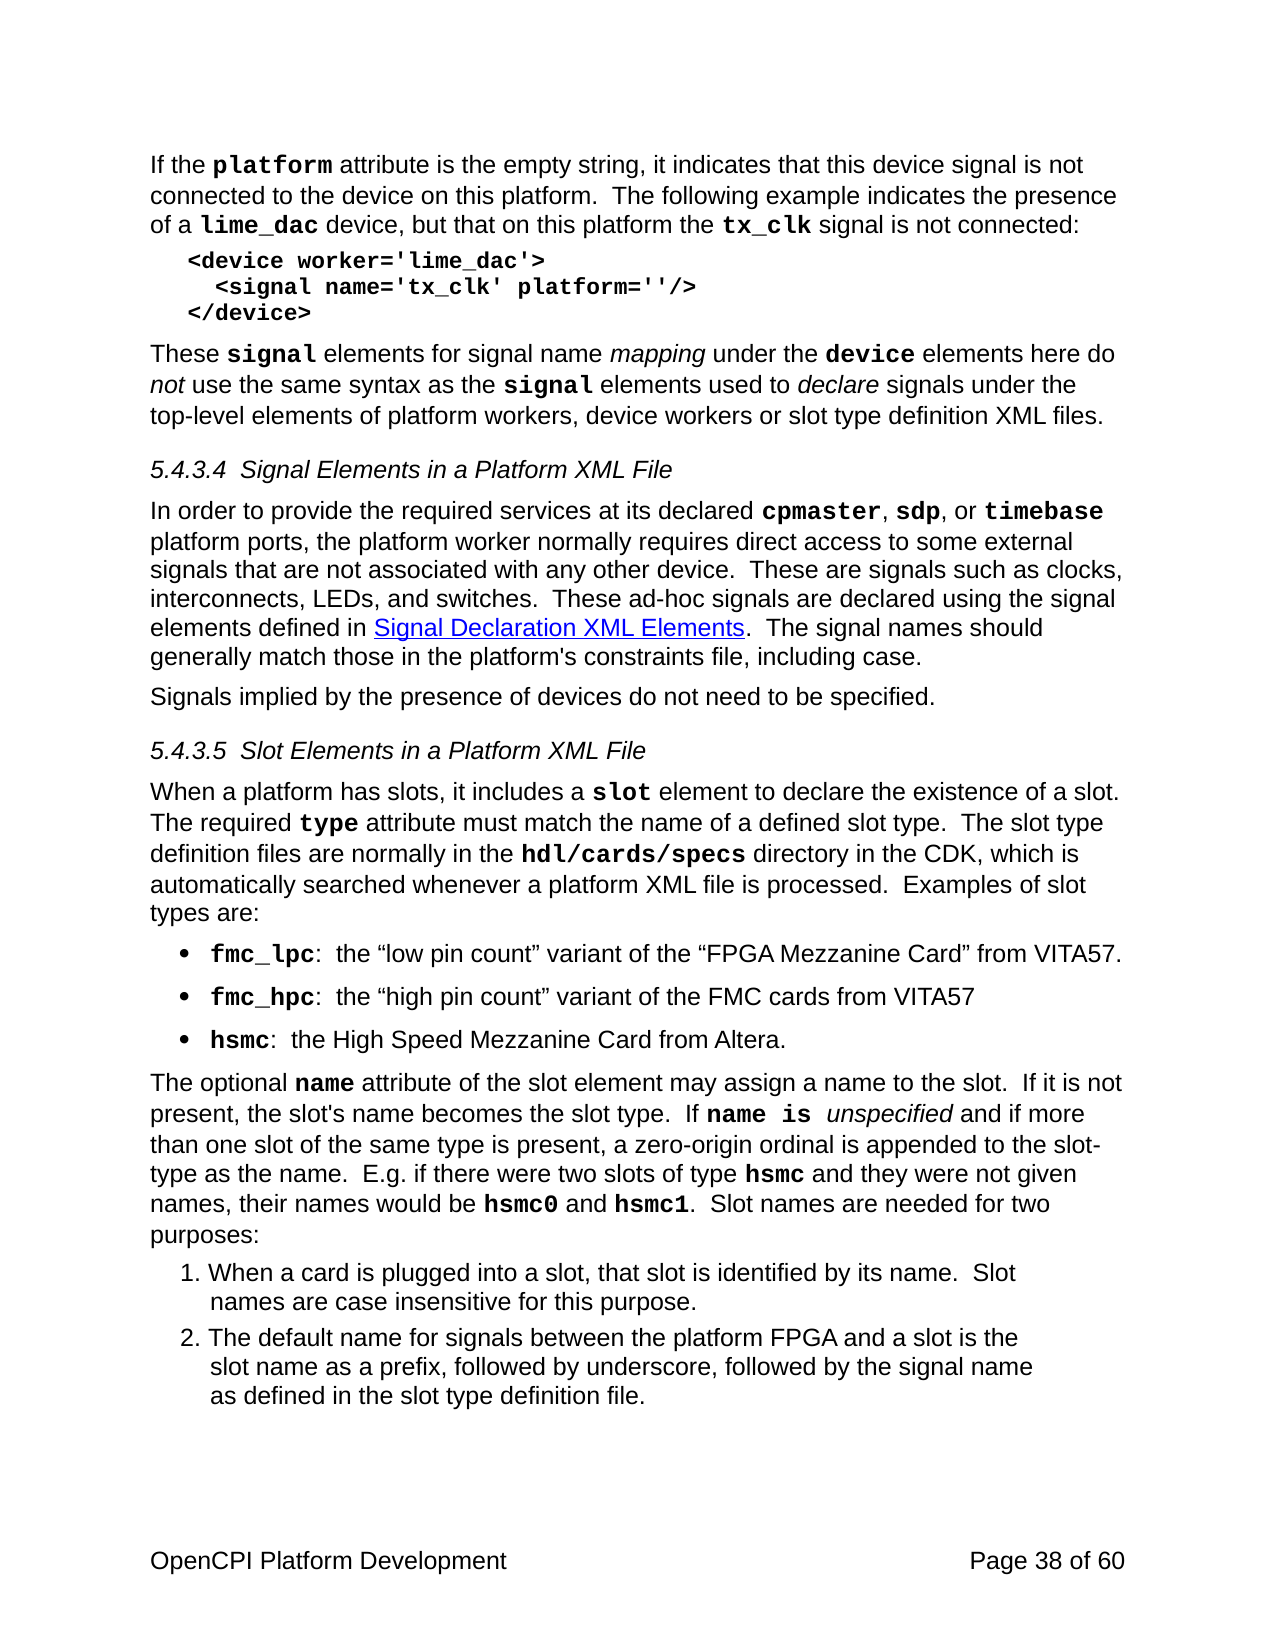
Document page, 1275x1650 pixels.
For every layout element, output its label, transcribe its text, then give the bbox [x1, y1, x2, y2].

subtitle Signal Elements in a Platform XML File [150, 455, 1125, 484]
text These signal elements for signal name mapping under the device elements here do not use the same syntax as the signal elements used to declare signals under the top-level elements of platform workers, device workers or slot type definition XML files. [150, 339, 1125, 430]
text The optional name attribute of the slot element may assign a name to the slot. If it is not present, the slot's name becomes the slot type. If name is unspecified and if more than one slot of the same type is present, a zero-origin ordinal is appended to the slot-type as the name. E.g. if there were two slots of type hsmc and they were not given names, their names would be hsmc0 and hsmc1. Slot names are needed for two purposes: [150, 1068, 1125, 1249]
list hsmc: the High Speed Mezzanine Card from Altera. [180, 1025, 1125, 1056]
list When a card is plugged into a slot, that slot is identified by its name. Slot names are case insensitive for this purpose. [180, 1258, 1065, 1316]
text If the platform attribute is the empty string, it indicates that this device signal is not connected to the device on this platform. The following example indicates the presence of a lime_dac device, but that on this platform the tx_clk signal is not connected: [150, 150, 1125, 241]
list fmc_hpc: the “high pin count” variant of the FMC cards from VITA57 [180, 982, 1125, 1013]
text In order to provide the required services at its declared cpmaster, sdp, or timebase platform ports, the platform worker normally requires direct access to some external signals that are not associated with any other device. These are signals such as clocks, interconnects, LEDs, and switches. These ad-hoc signals are declared using the signal elements defined in Signal Declaration XML Elements. The signal names should generally match those in the platform's constraints file, including case. [150, 496, 1125, 670]
text When a platform has slots, it includes a slot element to declare the existence of a slot. The required type attribute must match the name of a defined slot type. The slot type definition files are normally in the hdl/cards/specs directory in the CDK, which is automatically searched whenever a platform XML file is processed. Examples of slot types are: [150, 777, 1125, 927]
subtitle Slot Elements in a Platform XML File [150, 736, 1125, 765]
text <device worker='lime_dac'> <signal name='tx_clk' platform=''/> </device> [187, 249, 1125, 327]
list fmc_lpc: the “low pin count” variant of the “FPGA Mezzanine Card” from VITA57. [180, 939, 1125, 970]
list The default name for signals between the platform FPGA and a slot is the slot name as a prefix, followed by underscore, followed by the signal name as defined in the slot type definition file. [180, 1323, 1065, 1409]
text Signals implied by the presence of devices do not need to be specified. [150, 682, 1125, 711]
